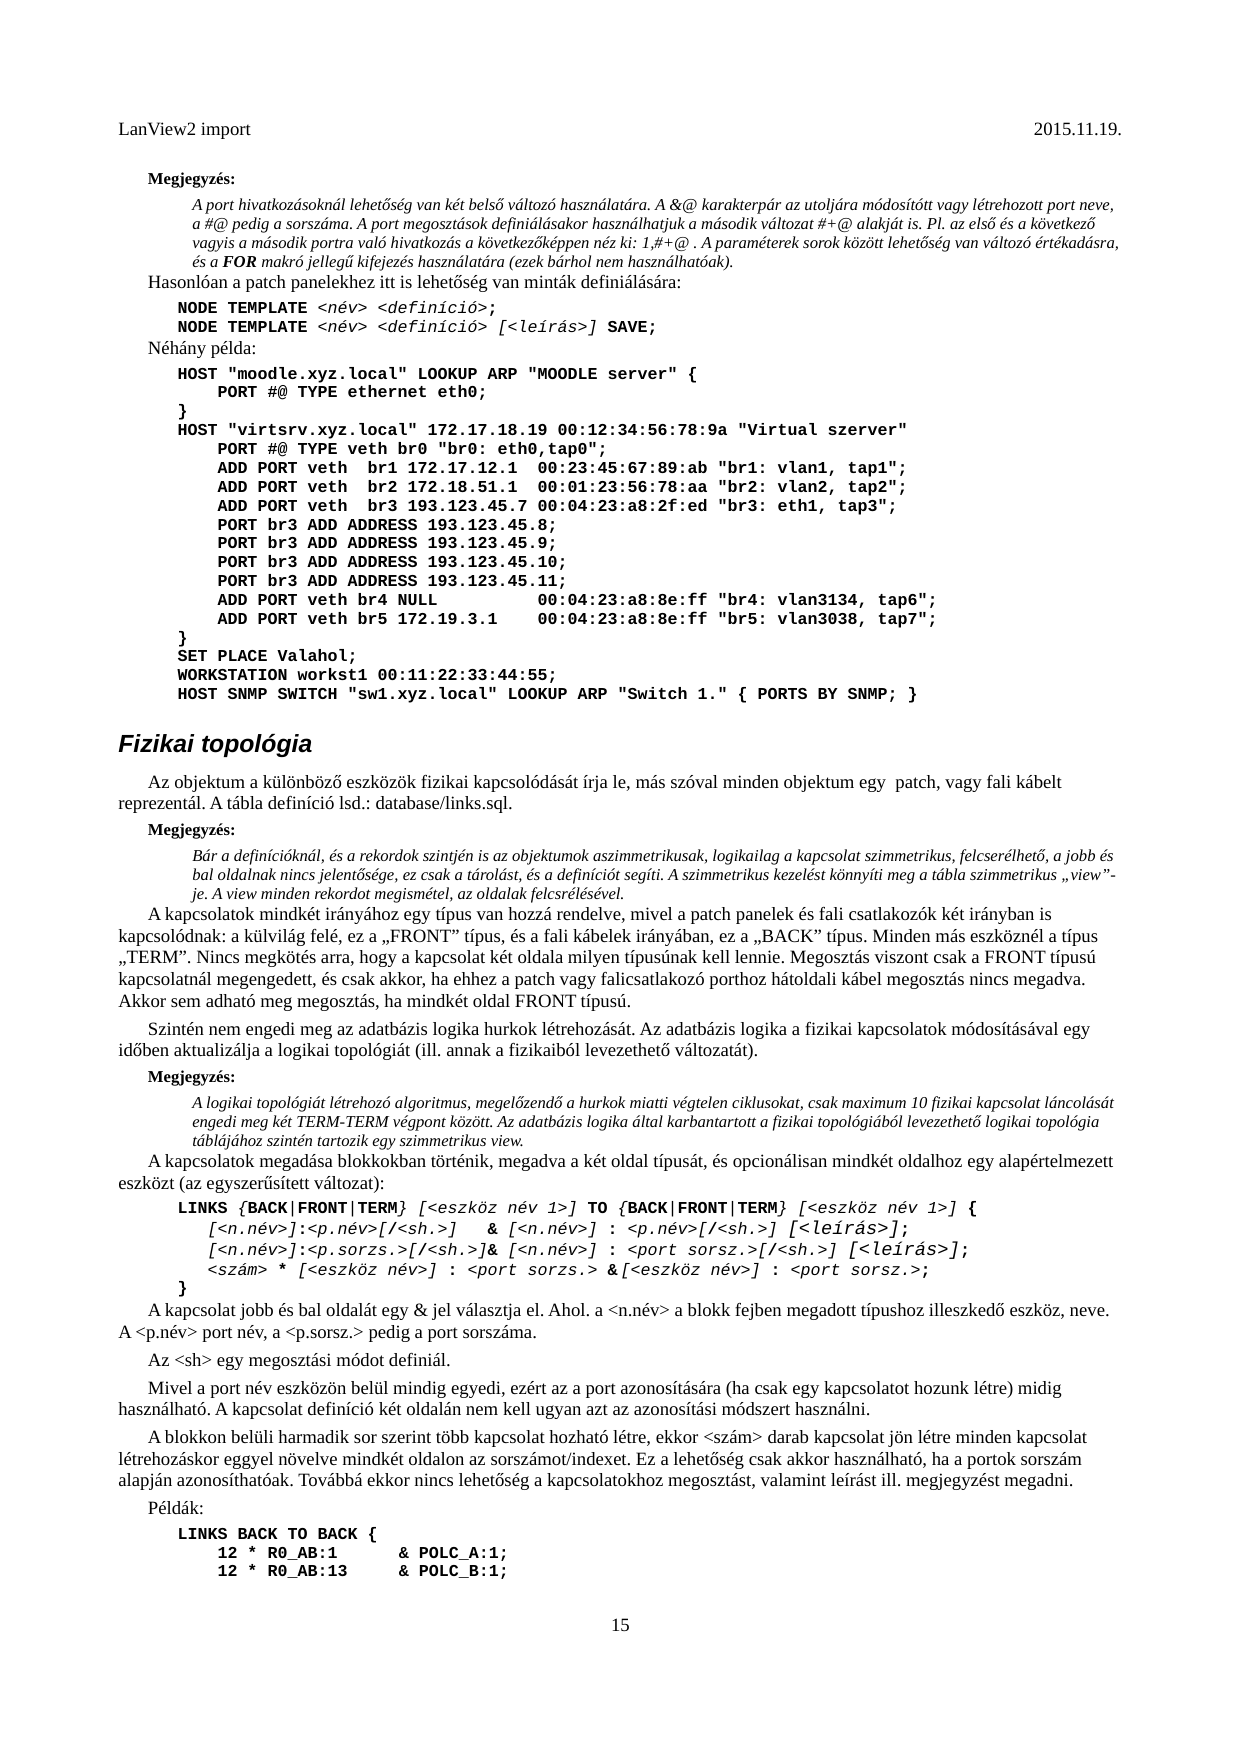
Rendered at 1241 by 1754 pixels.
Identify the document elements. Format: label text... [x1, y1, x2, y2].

text A blokkon belüli harmadik sor szerint több kapcsolat hozható létre, ekkor <szám> darab kapcsolat jön létre minden kapcsolat létrehozáskor eggyel növelve mindkét oldalon az sorszámot/indexet. Ez a lehetőség csak akkor használható, ha a portok sorszám alapján azonosíthatóak. Továbbá ekkor nincs lehetőség a kapcsolatokhoz megosztást, valamint leírást ill. megjegyzést megadni. [118, 1426, 1122, 1491]
text PORT br3 ADD ADDRESS 193.123.45.11; [177, 573, 1122, 591]
text 12 * R0_AB:13 & POLC_B:1; [177, 1563, 1122, 1582]
text Az objektum a különböző eszközök fizikai kapcsolódását írja le, más szóval minden objektum egy patch, vagy fali kábelt reprezentál. A tábla definíció lsd.: database/links.sql. [118, 771, 1122, 814]
text ADD PORT veth br3 193.123.45.7 00:04:23:a8:2f:ed "br3: eth1, tap3"; [177, 497, 1122, 516]
text } [177, 629, 1122, 648]
text } [177, 403, 1122, 422]
text Mivel a port név eszközön belül mindig egyedi, ezért az a port azonosítására (ha csak egy kapcsolatot hozunk létre) midig használható. A kapcsolat definíció két oldalán nem kell ugyan azt az azonosítási módszert használni. [118, 1377, 1122, 1420]
text ADD PORT veth br5 172.19.3.1 00:04:23:a8:8e:ff "br5: vlan3038, tap7"; [177, 610, 1122, 629]
text HOST "virtsrv.xyz.local" 172.17.18.19 00:12:34:56:78:9a "Virtual szerver" [177, 422, 1122, 441]
subtitle Fizikai topológia [118, 729, 1122, 758]
text SET PLACE Valahol; [177, 648, 1122, 667]
text ADD PORT veth br2 172.18.51.1 00:01:23:56:78:aa "br2: vlan2, tap2"; [177, 478, 1122, 497]
text Hasonlóan a patch panelekhez itt is lehetőség van minták definiálására: [118, 271, 1122, 293]
text A kapcsolatok megadása blokkokban történik, megadva a két oldal típusát, és opcionálisan mindkét oldalhoz egy alapértelmezett eszközt (az egyszerűsített változat): [118, 1150, 1122, 1193]
text 12 * R0_AB:1 & POLC_A:1; [177, 1544, 1122, 1563]
text A logikai topológiát létrehozó algoritmus, megelőzendő a hurkok miatti végtelen ciklusokat, csak maximum 10 fizikai kapcsolat láncolását engedi meg két TERM-TERM végpont között. Az adatbázis logika által karbantartott a fizikai topológiából levezethető logikai topológia táblájához szintén tartozik egy szimmetrikus view. [192, 1093, 1122, 1150]
text [<n.név>]:<p.sorzs.>[/<sh.>]& [<n.név>] : <port sorsz.>[/<sh.>] [<leírás>]; [177, 1240, 1122, 1261]
text A port hivatkozásoknál lehetőség van két belső változó használatára. A &@ karakterpár az utoljára módosítótt vagy létrehozott port neve, a #@ pedig a sorszáma. A port megosztások definiálásakor használhatjuk a második változat #+@ alakját is. Pl. az első és a következő vagyis a második portra való hivatkozás a következőképpen néz ki: 1,#+@ . A paraméterek sorok között lehetőség van változó értékadásra, és a FOR makró jellegű kifejezés használatára (ezek bárhol nem használhatóak). [192, 195, 1122, 271]
text HOST SNMP SWITCH "sw1.xyz.local" LOOKUP ARP "Switch 1." { PORTS BY SNMP; } [177, 686, 1122, 704]
text NODE TEMPLATE <név> <definíció>; [177, 299, 1122, 318]
text <szám> * [<eszköz név>] : <port sorzs.> & [<eszköz név>] : <port sorsz.>; [177, 1261, 1122, 1280]
text [<n.név>]:<p.név>[/<sh.>] & [<n.név>] : <p.név>[/<sh.>] [<leírás>]; [177, 1219, 1122, 1240]
text A kapcsolatok mindkét irányához egy típus van hozzá rendelve, mivel a patch panelek és fali csatlakozók két irányban is kapcsolódnak: a külvilág felé, ez a „FRONT” típus, és a fali kábelek irányában, ez a „BACK” típus. Minden más eszköznél a típus „TERM”. Nincs megkötés arra, hogy a kapcsolat két oldala milyen típusúnak kell lennie. Megosztás viszont csak a FRONT típusú kapcsolatnál megengedett, és csak akkor, ha ehhez a patch vagy falicsatlakozó porthoz hátoldali kábel megosztás nincs megadva. Akkor sem adható meg megosztás, ha mindkét oldal FRONT típusú. [118, 903, 1122, 1011]
text ADD PORT veth br1 172.17.12.1 00:23:45:67:89:ab "br1: vlan1, tap1"; [177, 459, 1122, 478]
text Példák: [118, 1497, 1122, 1519]
text PORT br3 ADD ADDRESS 193.123.45.10; [177, 554, 1122, 573]
text Szintén nem engedi meg az adatbázis logika hurkok létrehozását. Az adatbázis logika a fizikai kapcsolatok módosításával egy időben aktualizálja a logikai topológiát (ill. annak a fizikaiból levezethető változatát). [118, 1018, 1122, 1061]
text NODE TEMPLATE <név> <definíció> [<leírás>] SAVE; [177, 318, 1122, 337]
text PORT br3 ADD ADDRESS 193.123.45.9; [177, 535, 1122, 554]
text LINKS {BACK|FRONT|TERM} [<eszköz név 1>] TO {BACK|FRONT|TERM} [<eszköz név 1>] { [177, 1200, 1122, 1219]
text Megjegyzés: [118, 1067, 1122, 1086]
text Megjegyzés: [118, 169, 1122, 188]
text HOST "moodle.xyz.local" LOOKUP ARP "MOODLE server" { [177, 365, 1122, 384]
text PORT br3 ADD ADDRESS 193.123.45.8; [177, 516, 1122, 535]
text Megjegyzés: [118, 820, 1122, 839]
text } [177, 1280, 1122, 1299]
text Néhány példa: [118, 337, 1122, 359]
text LINKS BACK TO BACK { [177, 1525, 1122, 1544]
text PORT #@ TYPE veth br0 "br0: eth0,tap0"; [177, 441, 1122, 459]
text PORT #@ TYPE ethernet eth0; [177, 384, 1122, 403]
text A kapcsolat jobb és bal oldalát egy & jel választja el. Ahol. a <n.név> a blokk fejben megadott típushoz illeszkedő eszköz, neve. A <p.név> port név, a <p.sorsz.> pedig a port sorszáma. [118, 1299, 1122, 1342]
text Az <sh> egy megosztási módot definiál. [118, 1348, 1122, 1370]
text ADD PORT veth br4 NULL 00:04:23:a8:8e:ff "br4: vlan3134, tap6"; [177, 591, 1122, 610]
text WORKSTATION workst1 00:11:22:33:44:55; [177, 667, 1122, 686]
text Bár a definícióknál, és a rekordok szintjén is az objektumok aszimmetrikusak, logikailag a kapcsolat szimmetrikus, felcserélhető, a jobb és bal oldalnak nincs jelentősége, ez csak a tárolást, és a definíciót segíti. A szimmetrikus kezelést könnyíti meg a tábla szimmetrikus „view”-je. A view minden rekordot megismétel, az oldalak felcsrélésével. [192, 846, 1122, 903]
